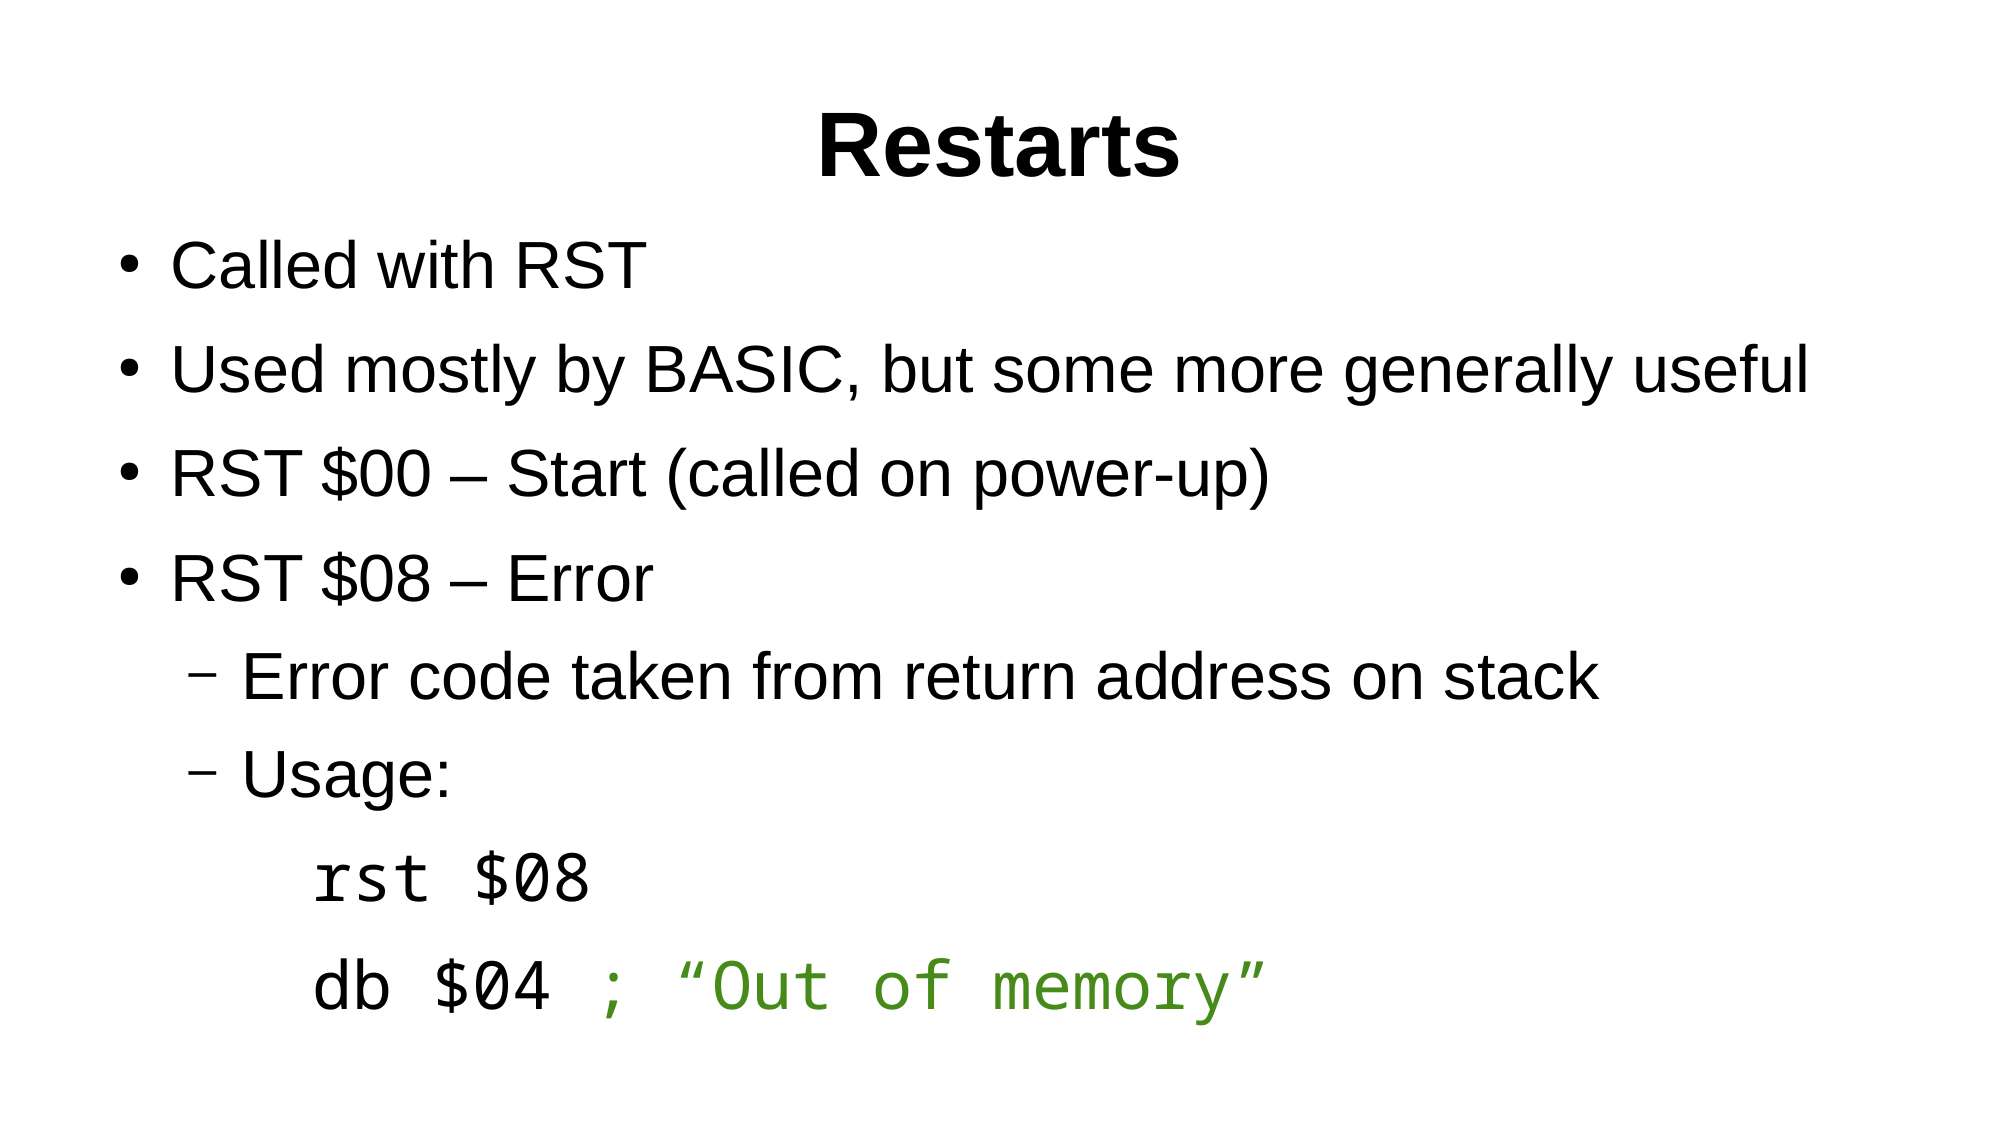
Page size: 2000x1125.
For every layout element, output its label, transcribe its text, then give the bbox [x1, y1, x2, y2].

list Called with RST Used mostly by BASIC, but some more generally useful RST $00 – Start (called on power-up) RST $08 – Error Error code taken from return address on stack Usage: rst $08 db $04 ; “Out of memory” [99, 227, 1900, 1075]
title Restarts [137, 36, 1862, 227]
